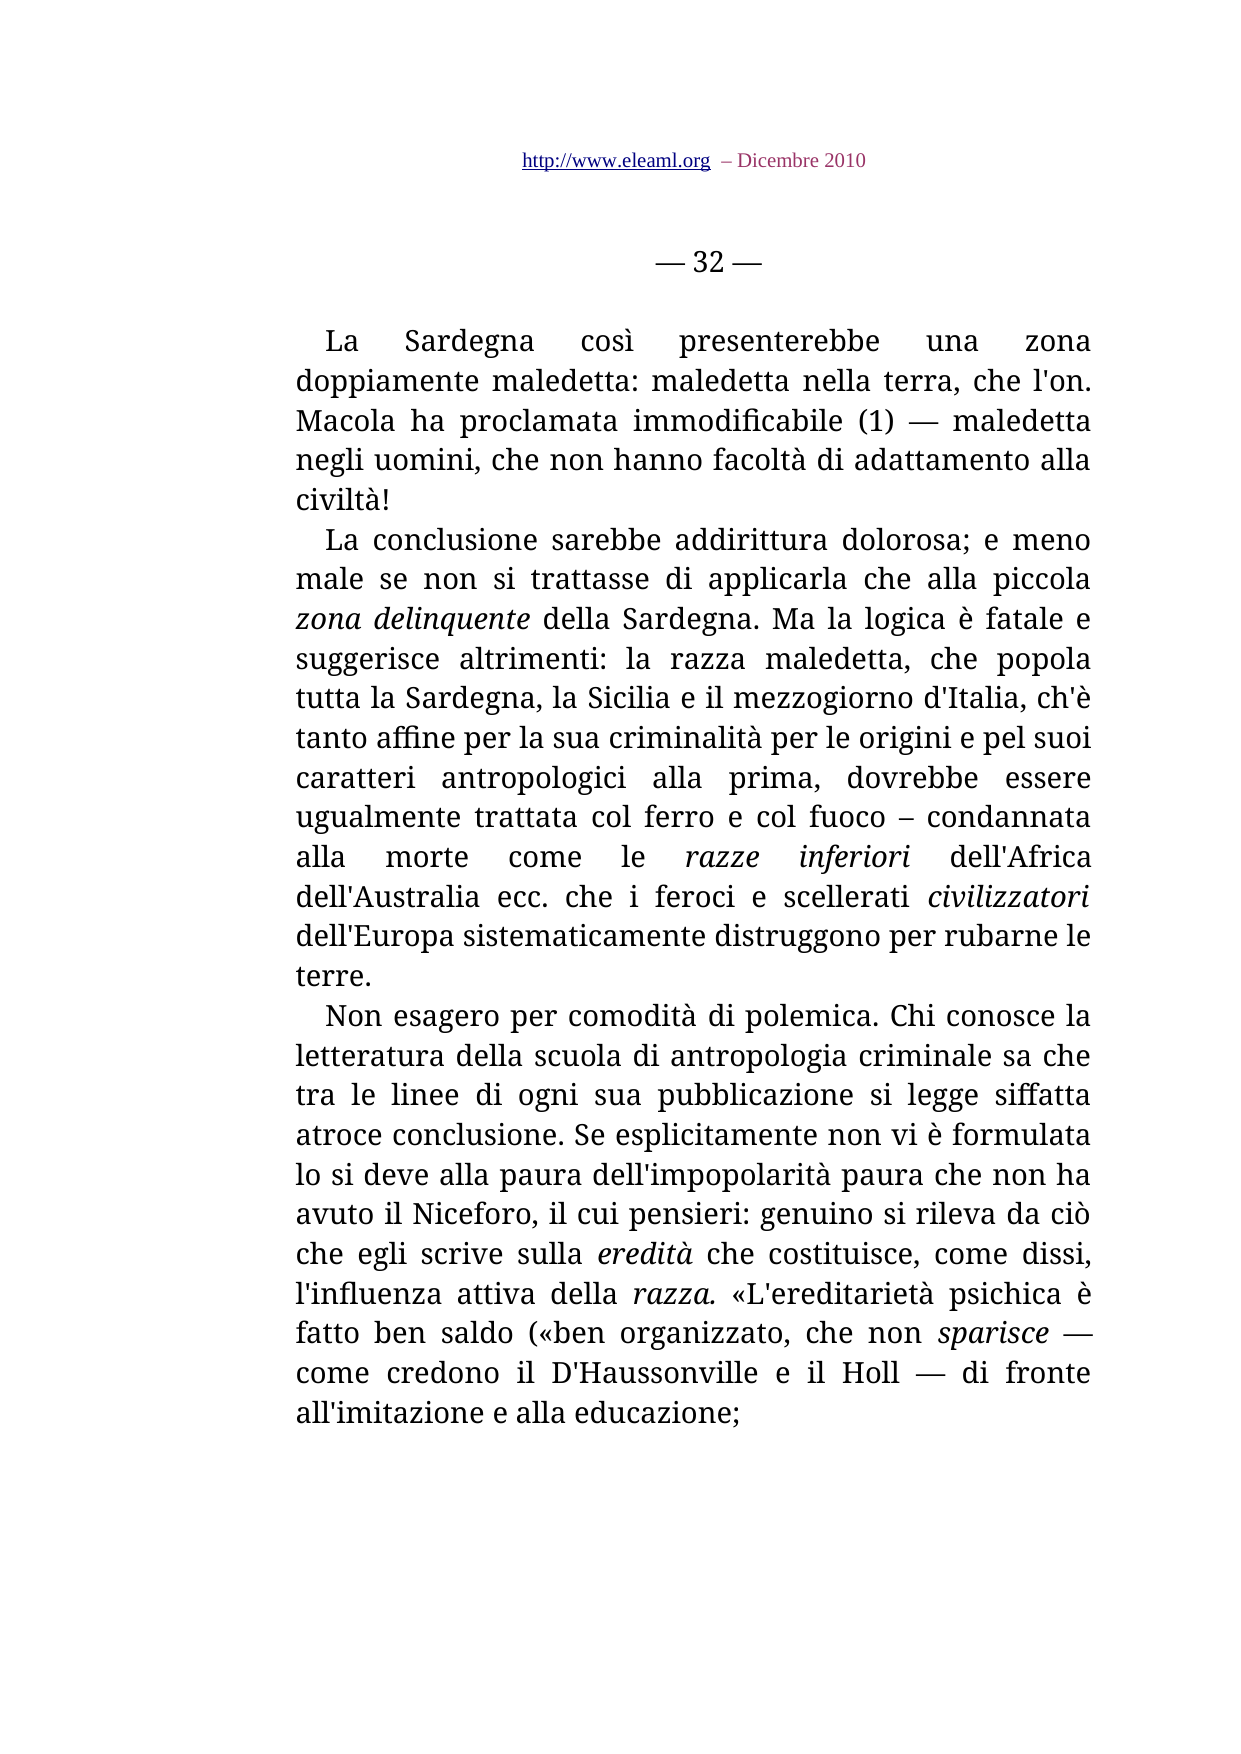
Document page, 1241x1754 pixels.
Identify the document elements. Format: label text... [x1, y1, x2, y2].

text La conclusione sarebbe addirittura dolorosa; e meno male se non si trattasse di applicarla che alla piccola zona delinquente della Sardegna. Ma la logica è fatale e suggerisce altrimenti: la razza maledetta, che popola tutta la Sardegna, la Sicilia e il mezzogiorno d'Italia, ch'è tanto affine per la sua criminalità per le origini e pel suoi caratteri antropologici alla prima, dovrebbe essere ugualmente trattata col ferro e col fuoco – condannata alla morte come le razze inferiori dell'Africa dell'Australia ecc. che i feroci e scellerati civilizzatori dell'Europa sistematicamente distruggono per rubarne le terre. [295, 519, 1092, 995]
text La Sardegna così presenterebbe una zona doppiamente maledetta: maledetta nella terra, che l'on. Macola ha proclamata immodificabile (1) — maledetta negli uomini, che non hanno facoltà di adattamento alla civiltà! [295, 320, 1092, 519]
text — 32 — [295, 241, 1092, 281]
text Non esagero per comodità di polemica. Chi conosce la letteratura della scuola di antropologia criminale sa che tra le linee di ogni sua pubblicazione si legge siffatta atroce conclusione. Se esplicitamente non vi è formulata lo si deve alla paura dell'impopolarità paura che non ha avuto il Niceforo, il cui pensieri: genuino si rileva da ciò che egli scrive sulla eredità che costituisce, come dissi, l'influenza attiva della razza. «L'ereditarietà psichica è fatto ben saldo («ben organizzato, che non sparisce — come credono il D'Haussonville e il Holl — di fronte all'imitazione e alla educazione; [295, 995, 1092, 1432]
